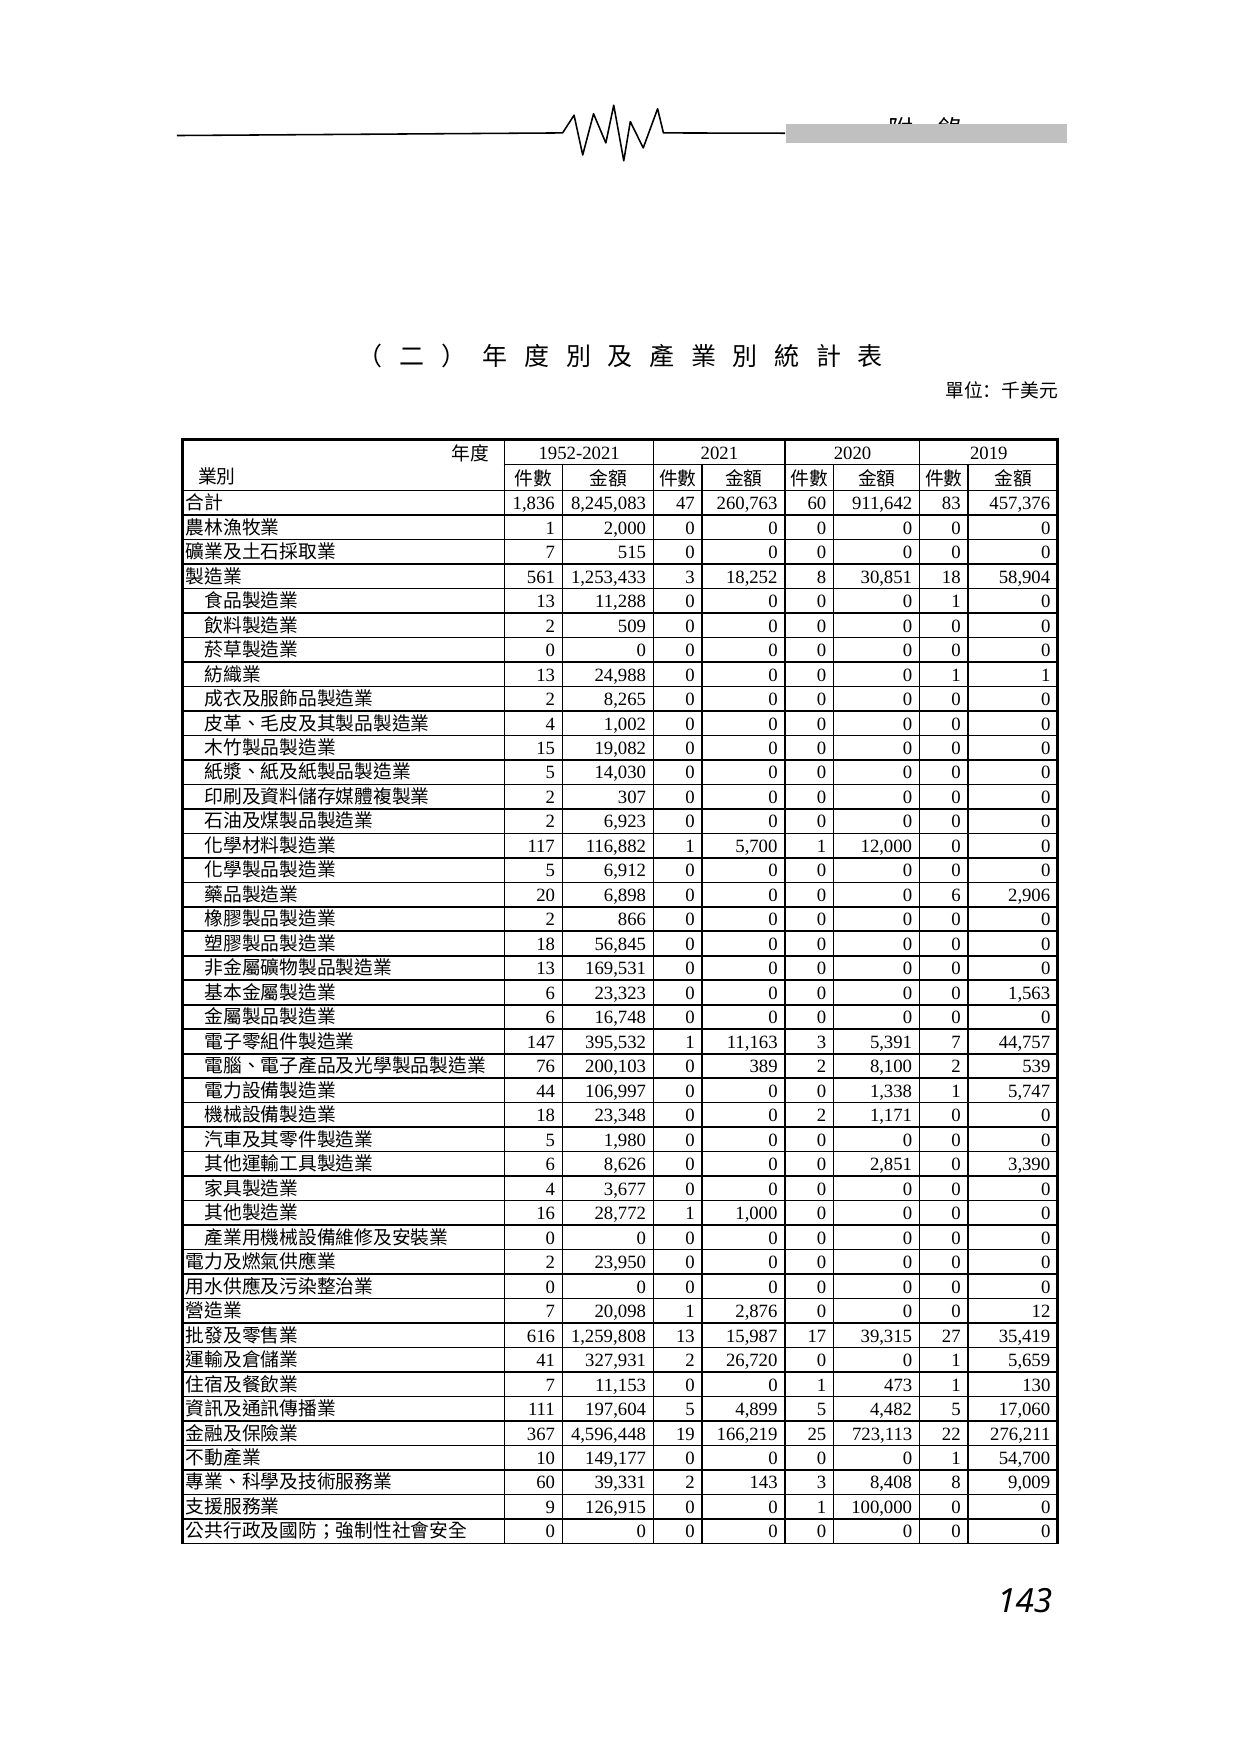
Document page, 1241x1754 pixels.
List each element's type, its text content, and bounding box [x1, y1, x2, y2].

table_cell 13 [654, 1324, 701, 1347]
table_cell 5 [786, 1397, 833, 1420]
table_cell 0 [654, 516, 701, 539]
table_cell 0 [786, 540, 833, 563]
table_cell 礦業及土石採取業 [184, 540, 504, 563]
table_cell 0 [834, 663, 919, 686]
table_cell 11,163 [703, 1030, 784, 1053]
table_cell 9 [505, 1495, 562, 1518]
table_cell 457,376 [969, 491, 1056, 514]
table_cell 6 [505, 981, 562, 1004]
table_cell 327,931 [563, 1348, 653, 1371]
table_cell 197,604 [563, 1397, 653, 1420]
table_cell 金額 [563, 465, 653, 490]
table_cell 石油及煤製品製造業 [184, 810, 504, 832]
table_cell 0 [703, 981, 784, 1004]
table_cell 1,259,808 [563, 1324, 653, 1347]
table_cell 2,906 [969, 883, 1056, 906]
table_cell 13 [505, 663, 562, 686]
table_cell 0 [654, 663, 701, 686]
table_cell 食品製造業 [184, 589, 504, 612]
table_cell 電力及燃氣供應業 [184, 1250, 504, 1273]
table_cell 0 [703, 957, 784, 979]
table_cell 0 [654, 1250, 701, 1273]
table_cell 0 [834, 1520, 919, 1542]
table_cell 0 [834, 810, 919, 832]
table_cell 6,923 [563, 810, 653, 832]
table_cell 3,677 [563, 1177, 653, 1200]
table_cell 金屬製品製造業 [184, 1006, 504, 1028]
table_cell 18 [920, 565, 967, 588]
table_cell 0 [654, 589, 701, 612]
table_cell 0 [505, 638, 562, 661]
table_cell 0 [920, 1250, 967, 1273]
table_cell 營造業 [184, 1299, 504, 1322]
table_cell 866 [563, 908, 653, 930]
table_cell 0 [920, 1299, 967, 1322]
table_cell 509 [563, 614, 653, 637]
table_cell 0 [703, 614, 784, 637]
table_cell 0 [703, 1079, 784, 1102]
table_cell 件數 [505, 465, 562, 490]
table_cell 149,177 [563, 1446, 653, 1469]
table_cell 汽車及其零件製造業 [184, 1128, 504, 1151]
table_cell 8,626 [563, 1152, 653, 1175]
table_cell 15 [505, 736, 562, 759]
table_cell 0 [654, 712, 701, 734]
table_cell 0 [654, 638, 701, 661]
table_cell 0 [920, 712, 967, 734]
table_cell 0 [654, 883, 701, 906]
table_cell 5 [505, 1128, 562, 1151]
table_cell 0 [703, 1177, 784, 1200]
table_cell 0 [654, 1055, 701, 1077]
table_cell 0 [654, 1226, 701, 1249]
table_cell 0 [969, 614, 1056, 637]
table_cell 0 [834, 1348, 919, 1371]
table_cell 515 [563, 540, 653, 563]
table_cell 1,338 [834, 1079, 919, 1102]
table_cell 不動產業 [184, 1446, 504, 1469]
table_cell 0 [505, 1275, 562, 1298]
table_cell 19 [654, 1422, 701, 1444]
table_cell 2 [505, 614, 562, 637]
table_cell 83 [920, 491, 967, 514]
table_cell 0 [703, 589, 784, 612]
table_cell 23,323 [563, 981, 653, 1004]
table_cell 0 [969, 1495, 1056, 1518]
table_cell 金融及保險業 [184, 1422, 504, 1444]
table_cell 0 [654, 540, 701, 563]
table_cell 0 [920, 516, 967, 539]
table_cell 0 [920, 1006, 967, 1028]
table_cell 0 [786, 957, 833, 979]
table_cell 126,915 [563, 1495, 653, 1518]
table_cell 260,763 [703, 491, 784, 514]
table_cell 41 [505, 1348, 562, 1371]
table_cell 0 [834, 736, 919, 759]
table_cell 0 [920, 859, 967, 881]
table_cell 基本金屬製造業 [184, 981, 504, 1004]
table_cell 1 [505, 516, 562, 539]
table_cell 件數 [920, 465, 967, 490]
table_cell 0 [786, 1226, 833, 1249]
table_cell 1 [920, 663, 967, 686]
table_cell 0 [920, 1520, 967, 1542]
table_cell 0 [786, 1275, 833, 1298]
table_cell 5 [654, 1397, 701, 1420]
table_cell 44 [505, 1079, 562, 1102]
table_cell 0 [969, 1520, 1056, 1542]
table_header 2021 [654, 441, 784, 464]
table_cell 0 [703, 859, 784, 881]
table_cell 0 [969, 957, 1056, 979]
table_cell 2 [786, 1055, 833, 1077]
table_cell 批發及零售業 [184, 1324, 504, 1347]
table_cell 16 [505, 1201, 562, 1224]
table_cell 0 [834, 1201, 919, 1224]
table_cell 20 [505, 883, 562, 906]
table_cell 印刷及資料儲存媒體複製業 [184, 785, 504, 808]
table_cell 4,899 [703, 1397, 784, 1420]
table_cell 0 [920, 1275, 967, 1298]
table_header 2020 [786, 441, 919, 464]
table_cell 0 [786, 1446, 833, 1469]
table_cell 3 [654, 565, 701, 588]
table_cell 0 [654, 957, 701, 979]
table_cell 0 [703, 1446, 784, 1469]
table_cell 18 [505, 1103, 562, 1126]
table_cell 產業用機械設備維修及安裝業 [184, 1226, 504, 1249]
table_cell 0 [786, 932, 833, 955]
table_cell 0 [920, 736, 967, 759]
table_cell 家具製造業 [184, 1177, 504, 1200]
table_cell 0 [834, 981, 919, 1004]
table_cell 7 [505, 1373, 562, 1396]
table_cell 367 [505, 1422, 562, 1444]
table_cell 專業、科學及技術服務業 [184, 1471, 504, 1493]
table_cell 5 [505, 859, 562, 881]
table_cell 0 [654, 1177, 701, 1200]
table_cell 13 [505, 957, 562, 979]
table_cell 0 [654, 1006, 701, 1028]
table_cell 0 [834, 1006, 919, 1028]
table_cell 8,100 [834, 1055, 919, 1077]
table_cell 0 [834, 859, 919, 881]
table_cell 14,030 [563, 761, 653, 783]
table_cell 化學製品製造業 [184, 859, 504, 881]
table_cell 件數 [786, 465, 833, 490]
table_cell 18 [505, 932, 562, 955]
table_cell 0 [786, 908, 833, 930]
table_cell 農林漁牧業 [184, 516, 504, 539]
table_cell 0 [969, 810, 1056, 832]
table_cell 2 [786, 1103, 833, 1126]
table_cell 0 [654, 1103, 701, 1126]
table_cell 13 [505, 589, 562, 612]
table_header 1952-2021 [505, 441, 653, 464]
table_cell 23,950 [563, 1250, 653, 1273]
table_cell 0 [834, 932, 919, 955]
table_cell 0 [703, 1275, 784, 1298]
table_cell 11,288 [563, 589, 653, 612]
table_cell 0 [834, 908, 919, 930]
table_cell 0 [834, 1299, 919, 1322]
table_cell 支援服務業 [184, 1495, 504, 1518]
table_cell 8,245,083 [563, 491, 653, 514]
table_cell 5,391 [834, 1030, 919, 1053]
table_cell 其他運輸工具製造業 [184, 1152, 504, 1175]
table_cell 0 [969, 1201, 1056, 1224]
table_cell 0 [786, 663, 833, 686]
table_cell 0 [654, 1079, 701, 1102]
table_cell 用水供應及污染整治業 [184, 1275, 504, 1298]
table_cell 911,642 [834, 491, 919, 514]
table_cell 4,596,448 [563, 1422, 653, 1444]
table_cell 106,997 [563, 1079, 653, 1102]
table_cell 0 [969, 687, 1056, 710]
table_cell 56,845 [563, 932, 653, 955]
table_cell 0 [834, 1177, 919, 1200]
table_cell 0 [703, 1128, 784, 1151]
table_cell 0 [920, 1201, 967, 1224]
table_cell 6 [505, 1006, 562, 1028]
table_cell 539 [969, 1055, 1056, 1077]
table_cell 5,747 [969, 1079, 1056, 1102]
table_cell 0 [703, 712, 784, 734]
table_cell 0 [834, 540, 919, 563]
table_cell 389 [703, 1055, 784, 1077]
table_cell 6 [505, 1152, 562, 1175]
table_cell 1,253,433 [563, 565, 653, 588]
table_cell 24,988 [563, 663, 653, 686]
table_cell 0 [654, 1128, 701, 1151]
table_cell 0 [969, 1275, 1056, 1298]
table_cell 0 [786, 810, 833, 832]
table_cell 0 [969, 1103, 1056, 1126]
table_cell 電腦、電子產品及光學製品製造業 [184, 1055, 504, 1077]
table_cell 0 [969, 761, 1056, 783]
table_cell 35,419 [969, 1324, 1056, 1347]
table_cell 0 [703, 663, 784, 686]
table_cell 0 [969, 589, 1056, 612]
table_cell 3 [786, 1030, 833, 1053]
table_cell 28,772 [563, 1201, 653, 1224]
table_cell 0 [786, 785, 833, 808]
table_cell 0 [834, 957, 919, 979]
table_cell 561 [505, 565, 562, 588]
table_cell 0 [786, 1152, 833, 1175]
table_cell 1 [920, 1348, 967, 1371]
table_cell 1 [654, 1030, 701, 1053]
table_cell 7 [505, 540, 562, 563]
table_cell 0 [786, 1520, 833, 1542]
table_cell 0 [969, 712, 1056, 734]
table_cell 件數 [654, 465, 701, 490]
table_cell 2 [505, 810, 562, 832]
table_cell 6 [920, 883, 967, 906]
table_cell 2 [505, 908, 562, 930]
table_cell 2 [505, 1250, 562, 1273]
table_cell 橡膠製品製造業 [184, 908, 504, 930]
table_cell 0 [834, 1250, 919, 1273]
table_cell 2 [505, 687, 562, 710]
table_cell 276,211 [969, 1422, 1056, 1444]
table_cell 0 [703, 1103, 784, 1126]
table_cell 機械設備製造業 [184, 1103, 504, 1126]
table_cell 0 [920, 1152, 967, 1175]
table_cell 0 [920, 1495, 967, 1518]
table_cell 1 [969, 663, 1056, 686]
table_cell 4,482 [834, 1397, 919, 1420]
table_cell 11,153 [563, 1373, 653, 1396]
table_cell 23,348 [563, 1103, 653, 1126]
table_cell 0 [920, 687, 967, 710]
table_cell 0 [654, 736, 701, 759]
table_cell 0 [786, 1006, 833, 1028]
table_cell 166,219 [703, 1422, 784, 1444]
table_cell 0 [563, 1275, 653, 1298]
table_cell 0 [654, 1373, 701, 1396]
table_cell 0 [703, 1152, 784, 1175]
table_cell 1 [920, 1446, 967, 1469]
table_cell 0 [786, 1079, 833, 1102]
table_cell 0 [703, 1373, 784, 1396]
table_cell 7 [505, 1299, 562, 1322]
table_cell 4 [505, 712, 562, 734]
table_cell 0 [920, 785, 967, 808]
table_cell 成衣及服飾品製造業 [184, 687, 504, 710]
table_cell 0 [920, 1103, 967, 1126]
table_cell 8 [920, 1471, 967, 1493]
table_cell 0 [969, 638, 1056, 661]
table_cell 58,904 [969, 565, 1056, 588]
table_cell 4 [505, 1177, 562, 1200]
table_cell 0 [920, 540, 967, 563]
table_cell 0 [703, 810, 784, 832]
table_cell 10 [505, 1446, 562, 1469]
table_cell 金額 [834, 465, 919, 490]
table_cell 17 [786, 1324, 833, 1347]
table_cell 0 [920, 1177, 967, 1200]
table_cell 0 [834, 761, 919, 783]
table_cell 0 [703, 1250, 784, 1273]
table_cell 運輸及倉儲業 [184, 1348, 504, 1371]
table_cell 76 [505, 1055, 562, 1077]
table_cell 30,851 [834, 565, 919, 588]
table_cell 395,532 [563, 1030, 653, 1053]
table_cell 金額 [969, 465, 1056, 490]
table_cell 0 [563, 638, 653, 661]
table_cell 0 [654, 785, 701, 808]
table_cell 6,912 [563, 859, 653, 881]
table_cell 616 [505, 1324, 562, 1347]
table_cell 5,659 [969, 1348, 1056, 1371]
table_cell 0 [703, 883, 784, 906]
table_cell 39,315 [834, 1324, 919, 1347]
table_cell 0 [920, 1128, 967, 1151]
table_cell 19,082 [563, 736, 653, 759]
table_cell 3 [786, 1471, 833, 1493]
table_cell 0 [920, 908, 967, 930]
table_cell 1 [920, 1079, 967, 1102]
table_cell 60 [786, 491, 833, 514]
table_cell 1 [786, 1373, 833, 1396]
table_cell 0 [786, 883, 833, 906]
table_cell 0 [969, 785, 1056, 808]
table_cell 電子零組件製造業 [184, 1030, 504, 1053]
table_cell 2,851 [834, 1152, 919, 1175]
table_cell 2 [505, 785, 562, 808]
table_cell 0 [654, 981, 701, 1004]
table_cell 木竹製品製造業 [184, 736, 504, 759]
table_cell 169,531 [563, 957, 653, 979]
table_cell 公共行政及國防；強制性社會安全 [184, 1520, 504, 1542]
table_cell 0 [654, 1520, 701, 1542]
table_cell 0 [786, 614, 833, 637]
table_cell 2 [920, 1055, 967, 1077]
table_cell 1 [920, 1373, 967, 1396]
table_cell 2,876 [703, 1299, 784, 1322]
table_cell 0 [786, 1201, 833, 1224]
table_cell 0 [786, 761, 833, 783]
text 單位：千美元 [183, 375, 1058, 402]
table_cell 0 [703, 540, 784, 563]
table_cell 0 [920, 957, 967, 979]
table_cell 1,171 [834, 1103, 919, 1126]
table_header 年度 業別 [184, 441, 504, 490]
table_cell 723,113 [834, 1422, 919, 1444]
table_cell 飲料製造業 [184, 614, 504, 637]
table_cell 金額 [703, 465, 784, 490]
table_cell 117 [505, 834, 562, 857]
table_cell 0 [969, 1006, 1056, 1028]
table_cell 0 [969, 540, 1056, 563]
table_cell 44,757 [969, 1030, 1056, 1053]
table_cell 5 [920, 1397, 967, 1420]
table_cell 0 [920, 1226, 967, 1249]
table_cell 1 [654, 1201, 701, 1224]
table_cell 9,009 [969, 1471, 1056, 1493]
table_cell 0 [834, 614, 919, 637]
table_cell 20,098 [563, 1299, 653, 1322]
table_cell 0 [786, 712, 833, 734]
table_cell 菸草製造業 [184, 638, 504, 661]
table_cell 143 [703, 1471, 784, 1493]
table_cell 0 [920, 761, 967, 783]
table_cell 27 [920, 1324, 967, 1347]
table_cell 307 [563, 785, 653, 808]
table_cell 電力設備製造業 [184, 1079, 504, 1102]
table_cell 合計 [184, 491, 504, 514]
table_cell 0 [786, 736, 833, 759]
table_cell 0 [786, 981, 833, 1004]
table_cell 2 [654, 1348, 701, 1371]
table_cell 塑膠製品製造業 [184, 932, 504, 955]
table_cell 1,980 [563, 1128, 653, 1151]
table_cell 0 [703, 638, 784, 661]
table_cell 0 [786, 1250, 833, 1273]
table_header 2019 [920, 441, 1056, 464]
table_cell 1 [786, 834, 833, 857]
table_cell 0 [969, 1128, 1056, 1151]
table_cell 0 [786, 638, 833, 661]
table_cell 皮革、毛皮及其製品製造業 [184, 712, 504, 734]
table_cell 0 [834, 687, 919, 710]
text （二）年度別及產業別統計表 [183, 313, 1058, 375]
table_cell 0 [703, 1520, 784, 1542]
table_cell 1,563 [969, 981, 1056, 1004]
table_cell 0 [703, 908, 784, 930]
table_cell 0 [969, 1177, 1056, 1200]
table_cell 0 [969, 932, 1056, 955]
table_cell 0 [834, 712, 919, 734]
table_cell 資訊及通訊傳播業 [184, 1397, 504, 1420]
table_cell 111 [505, 1397, 562, 1420]
table_cell 0 [920, 932, 967, 955]
table_cell 8,265 [563, 687, 653, 710]
table_cell 紙漿、紙及紙製品製造業 [184, 761, 504, 783]
table_cell 1 [654, 1299, 701, 1322]
table_cell 0 [786, 516, 833, 539]
table_cell 0 [834, 1226, 919, 1249]
table_cell 0 [505, 1520, 562, 1542]
table_cell 18,252 [703, 565, 784, 588]
table_cell 0 [654, 687, 701, 710]
table_cell 0 [703, 736, 784, 759]
table_cell 0 [654, 761, 701, 783]
table_cell 5 [505, 761, 562, 783]
table_cell 7 [920, 1030, 967, 1053]
table_cell 0 [654, 859, 701, 881]
table_cell 1 [786, 1495, 833, 1518]
table_cell 0 [654, 932, 701, 955]
table_cell 非金屬礦物製品製造業 [184, 957, 504, 979]
table_cell 0 [969, 736, 1056, 759]
table_cell 製造業 [184, 565, 504, 588]
table_cell 0 [969, 859, 1056, 881]
table_cell 0 [969, 908, 1056, 930]
table_cell 0 [654, 1446, 701, 1469]
table_cell 0 [703, 516, 784, 539]
table_cell 0 [786, 1299, 833, 1322]
table_cell 54,700 [969, 1446, 1056, 1469]
table_cell 12 [969, 1299, 1056, 1322]
table_cell 0 [654, 614, 701, 637]
table_cell 0 [786, 589, 833, 612]
table_cell 0 [654, 1275, 701, 1298]
table_cell 1,002 [563, 712, 653, 734]
table_cell 1,000 [703, 1201, 784, 1224]
table_cell 0 [834, 1128, 919, 1151]
table_cell 5,700 [703, 834, 784, 857]
table_cell 0 [834, 589, 919, 612]
table_cell 39,331 [563, 1471, 653, 1493]
table_cell 化學材料製造業 [184, 834, 504, 857]
table_cell 其他製造業 [184, 1201, 504, 1224]
table_cell 0 [563, 1226, 653, 1249]
table_cell 0 [703, 785, 784, 808]
table_cell 0 [654, 810, 701, 832]
table_cell 25 [786, 1422, 833, 1444]
table_cell 0 [786, 1177, 833, 1200]
table_cell 17,060 [969, 1397, 1056, 1420]
table_cell 0 [920, 834, 967, 857]
table_cell 100,000 [834, 1495, 919, 1518]
table_cell 0 [969, 834, 1056, 857]
table_cell 0 [834, 883, 919, 906]
table_cell 0 [703, 687, 784, 710]
table_cell 0 [505, 1226, 562, 1249]
table_cell 15,987 [703, 1324, 784, 1347]
table_cell 0 [834, 1275, 919, 1298]
table_cell 0 [834, 516, 919, 539]
table_cell 116,882 [563, 834, 653, 857]
table_cell 0 [786, 1348, 833, 1371]
table_cell 0 [654, 1152, 701, 1175]
table_cell 2 [654, 1471, 701, 1493]
table_cell 47 [654, 491, 701, 514]
table_cell 0 [703, 1495, 784, 1518]
table_cell 0 [969, 516, 1056, 539]
table_cell 0 [654, 1495, 701, 1518]
table_cell 0 [786, 859, 833, 881]
table_cell 0 [834, 785, 919, 808]
table_cell 22 [920, 1422, 967, 1444]
table_cell 1,836 [505, 491, 562, 514]
table_cell 473 [834, 1373, 919, 1396]
table_cell 8 [786, 565, 833, 588]
table_cell 1 [920, 589, 967, 612]
table_cell 12,000 [834, 834, 919, 857]
table_cell 60 [505, 1471, 562, 1493]
table_cell 147 [505, 1030, 562, 1053]
table_cell 0 [920, 810, 967, 832]
table_cell 0 [920, 614, 967, 637]
table_cell 0 [563, 1520, 653, 1542]
table_cell 住宿及餐飲業 [184, 1373, 504, 1396]
table_cell 0 [786, 687, 833, 710]
table_cell 8,408 [834, 1471, 919, 1493]
table_cell 3,390 [969, 1152, 1056, 1175]
table_cell 0 [969, 1250, 1056, 1273]
table_cell 1 [654, 834, 701, 857]
table_cell 200,103 [563, 1055, 653, 1077]
table_cell 藥品製造業 [184, 883, 504, 906]
table_cell 0 [654, 908, 701, 930]
table_cell 0 [834, 1446, 919, 1469]
table_cell 16,748 [563, 1006, 653, 1028]
table_cell 紡織業 [184, 663, 504, 686]
table_cell 0 [703, 932, 784, 955]
table_cell 0 [834, 638, 919, 661]
table_cell 0 [920, 638, 967, 661]
table_cell 0 [786, 1128, 833, 1151]
table_cell 26,720 [703, 1348, 784, 1371]
table_cell 0 [920, 981, 967, 1004]
table_cell 0 [703, 1006, 784, 1028]
table_cell 0 [969, 1226, 1056, 1249]
table_cell 2,000 [563, 516, 653, 539]
table_cell 0 [703, 761, 784, 783]
table_cell 6,898 [563, 883, 653, 906]
table_cell 0 [703, 1226, 784, 1249]
table_cell 130 [969, 1373, 1056, 1396]
